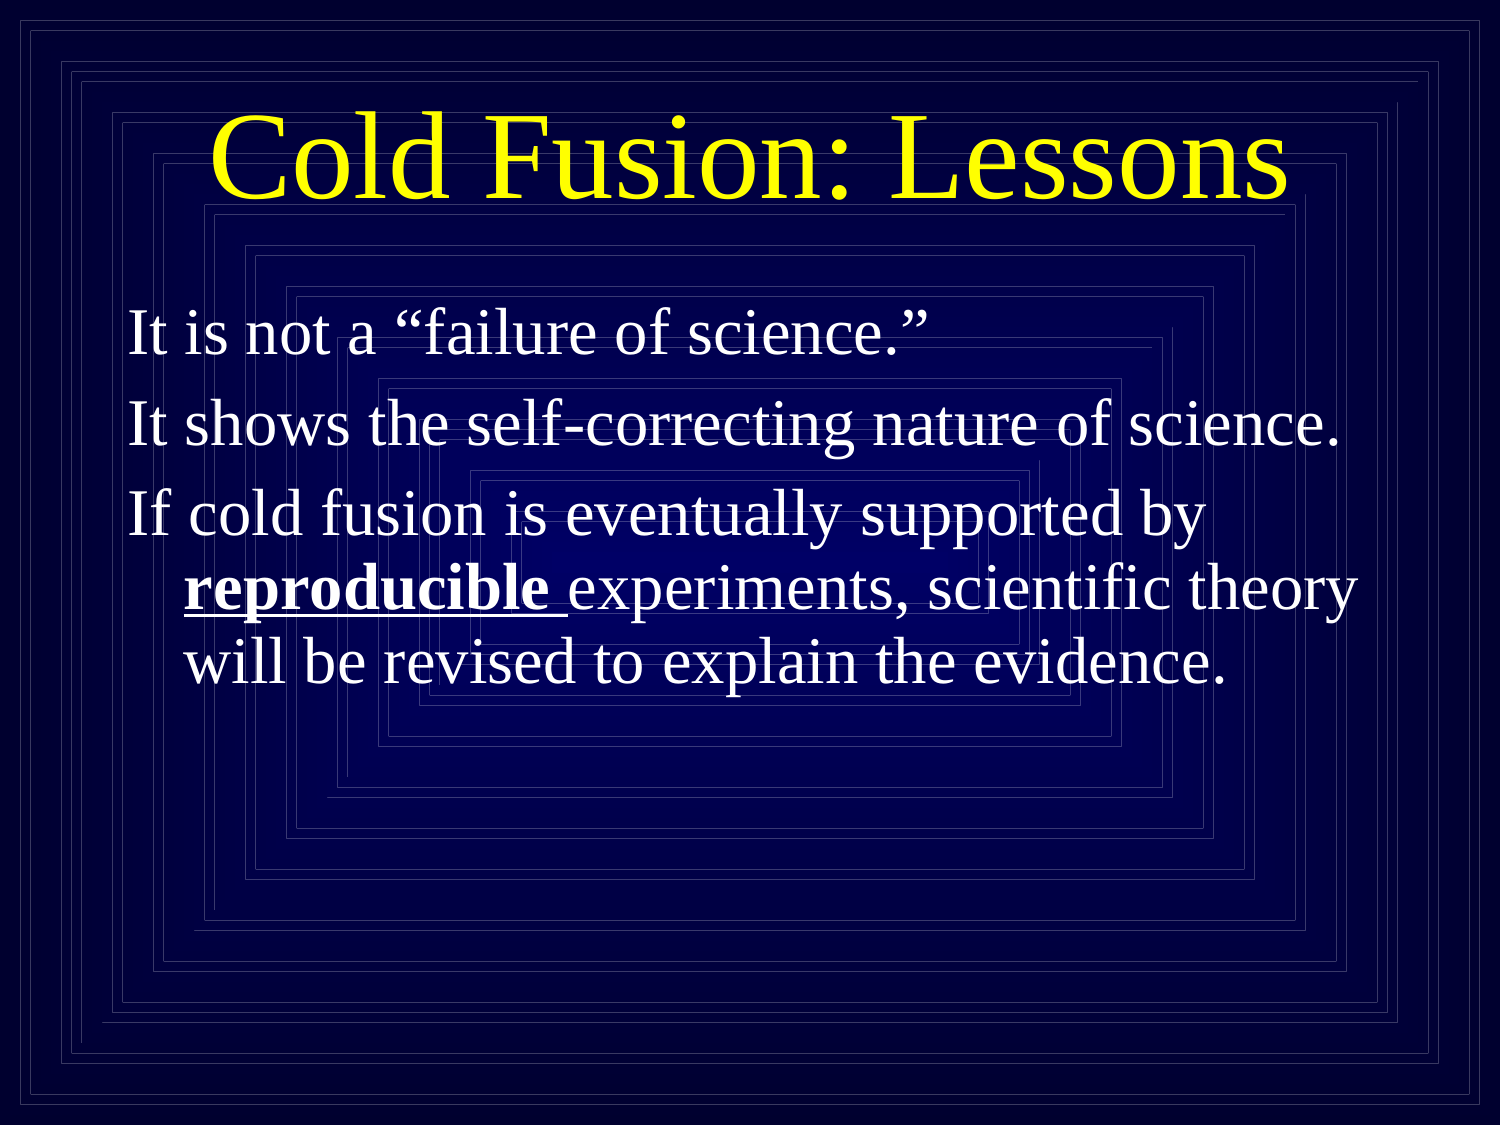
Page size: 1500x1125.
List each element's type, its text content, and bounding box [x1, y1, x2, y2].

list It is not a “failure of science.” It shows the self-correcting nature of science. If cold fusion is eventually supported by reproducible experiments, scientific theory will be revised to explain the evidence. [112, 287, 1388, 1101]
title Cold Fusion: Lessons [112, 0, 1388, 287]
